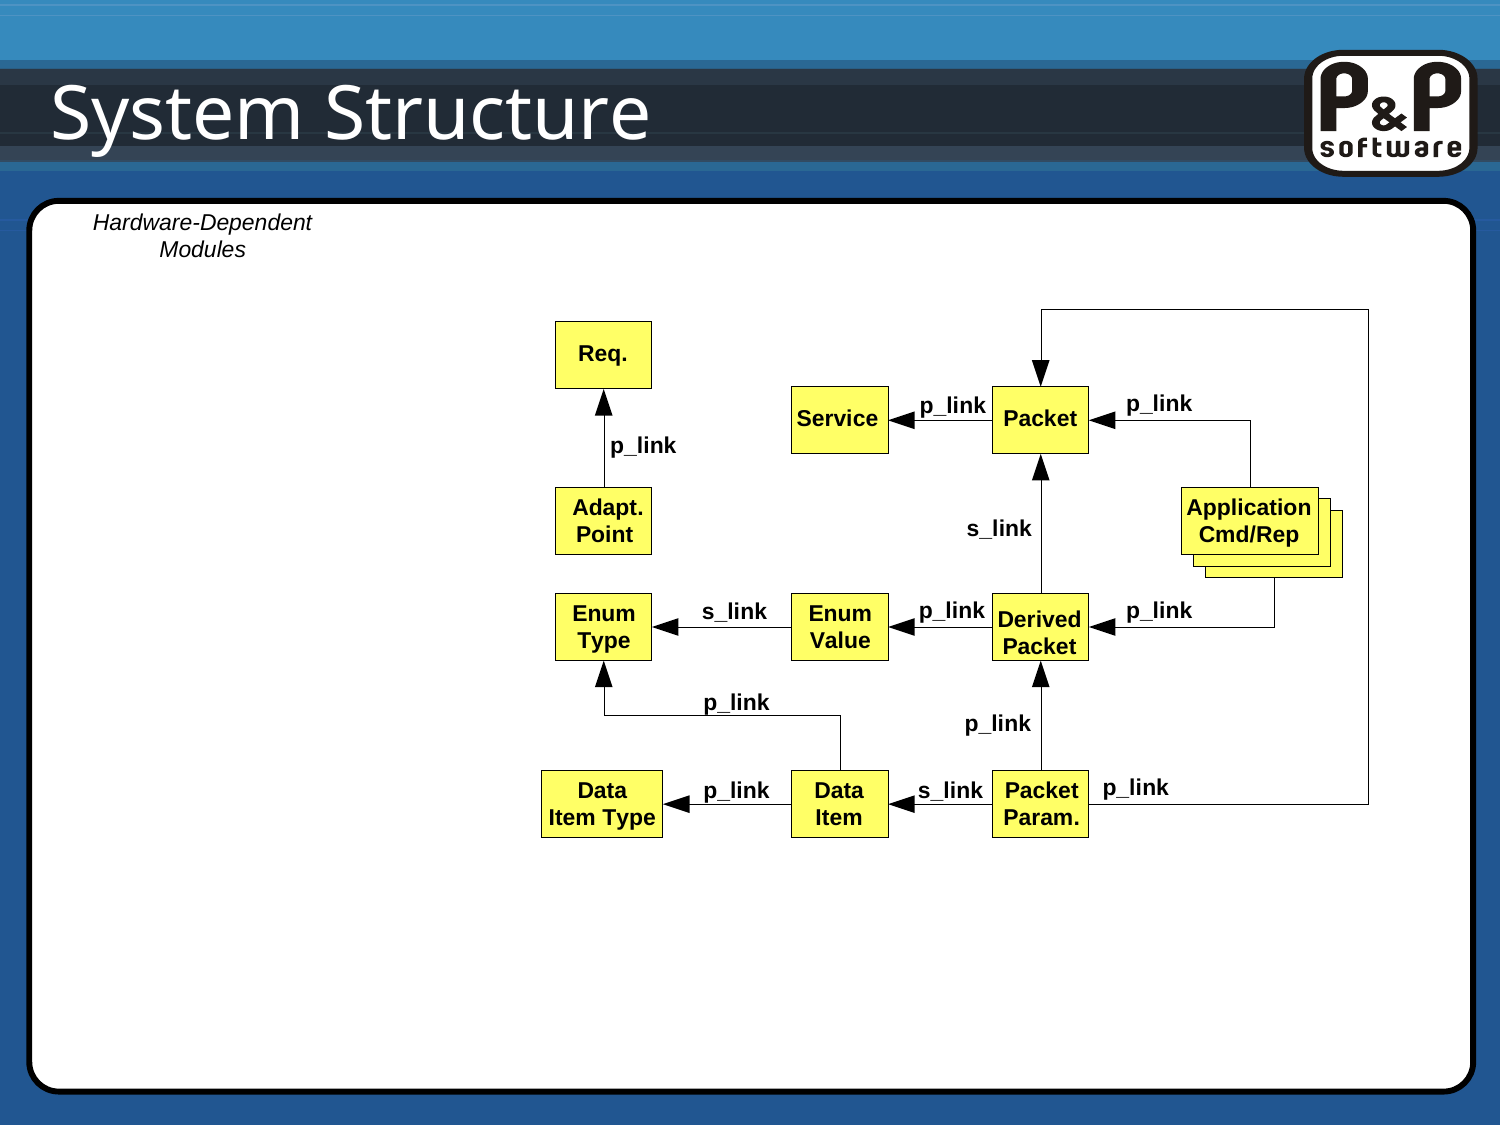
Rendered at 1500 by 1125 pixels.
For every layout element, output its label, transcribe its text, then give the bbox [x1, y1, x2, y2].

text_box Application Cmd/Rep [1186, 493, 1312, 547]
text_box Enum Type [572, 599, 655, 654]
text_box [1181, 487, 1343, 578]
text_box p_link [919, 421, 987, 426]
text_box Data Item Type [548, 776, 657, 831]
text_box s_link [917, 776, 984, 811]
text_box [791, 770, 889, 838]
text_box p_link [919, 391, 987, 420]
text_box Data Item [814, 776, 875, 831]
text_box p_link [1126, 596, 1193, 631]
text_box p_link [964, 709, 1032, 744]
text_box Derived Packet [997, 605, 1082, 660]
text_box [992, 386, 1089, 454]
text_box p_link [1126, 389, 1193, 424]
text_box [992, 593, 1089, 661]
text_box p_link [1102, 773, 1170, 804]
text_box Adapt. Point [572, 493, 655, 547]
text_box [555, 593, 652, 661]
text_box Hardware-Dependent Modules [92, 208, 313, 263]
title System Structure [50, 16, 1091, 204]
text_box [555, 487, 652, 555]
text_box Service [796, 404, 879, 432]
text_box Req. [578, 339, 628, 367]
text_box p_link [703, 776, 770, 812]
text_box p_link [703, 688, 770, 723]
text_box Packet [1003, 404, 1086, 432]
picture [0, 0, 1500, 239]
text_box p_link [918, 596, 986, 632]
text_box Packet Param. [1003, 776, 1086, 831]
text_box [791, 593, 889, 661]
text_box Enum Value [808, 599, 891, 654]
text_box p_link [610, 431, 677, 466]
text_box s_link [701, 597, 768, 632]
text_box [791, 386, 889, 454]
text_box [992, 770, 1089, 838]
text_box [541, 770, 663, 838]
text_box [555, 321, 652, 389]
text_box s_link [966, 514, 1032, 549]
